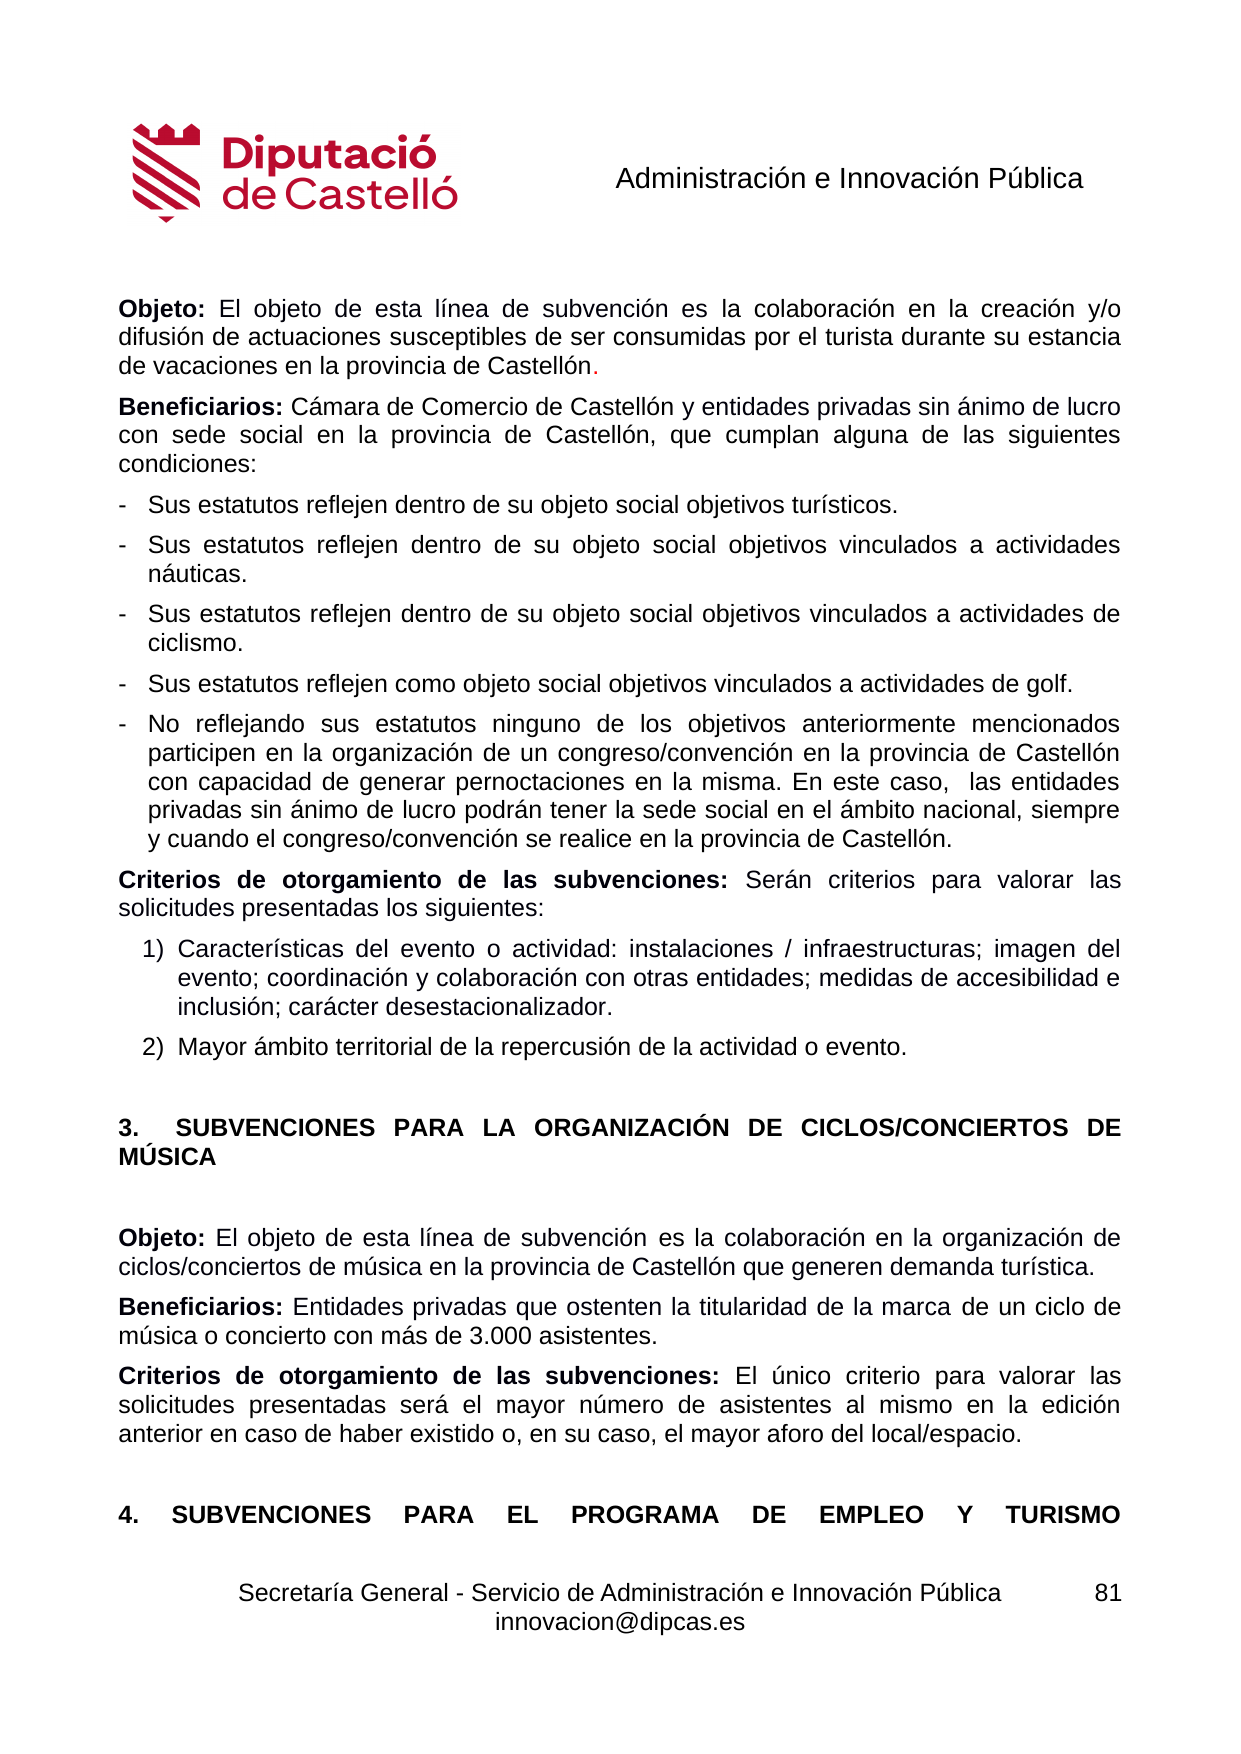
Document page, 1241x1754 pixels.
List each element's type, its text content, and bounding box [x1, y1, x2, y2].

text - Sus estatutos reflejen dentro de su objeto social objetivos vinculados a actividades de ciclismo. [118, 599, 1122, 657]
text - Sus estatutos reflejen dentro de su objeto social objetivos turísticos. [118, 489, 1122, 518]
list Mayor ámbito territorial de la repercusión de la actividad o evento. [142, 1032, 1122, 1061]
text Criterios de otorgamiento de las subvenciones: Serán criterios para valorar las solicitudes presentadas los siguientes: [118, 865, 1122, 922]
text Beneficiarios: Cámara de Comercio de Castellón y entidades privadas sin ánimo de lucro con sede social en la provincia de Castellón, que cumplan alguna de las siguientes condiciones: [118, 392, 1122, 478]
text Objeto: El objeto de esta línea de subvención es la colaboración en la creación y/o difusión de actuaciones susceptibles de ser consumidas por el turista durante su estancia de vacaciones en la provincia de Castellón. [118, 293, 1122, 380]
text - No reflejando sus estatutos ninguno de los objetivos anteriormente mencionados participen en la organización de un congreso/convención en la provincia de Castellón con capacidad de generar pernoctaciones en la misma. En este caso, las entidades privadas sin ánimo de lucro podrán tener la sede social en el ámbito nacional, siempre y cuando el congreso/convención se realice en la provincia de Castellón. [118, 709, 1122, 853]
text Beneficiarios: Entidades privadas que ostenten la titularidad de la marca de un ciclo de música o concierto con más de 3.000 asistentes. [118, 1292, 1122, 1349]
text 3. SUBVENCIONES PARA LA ORGANIZACIÓN DE CICLOS/CONCIERTOS DE MÚSICA [118, 1113, 1122, 1171]
text Criterios de otorgamiento de las subvenciones: El único criterio para valorar las solicitudes presentadas será el mayor número de asistentes al mismo en la edición anterior en caso de haber existido o, en su caso, el mayor aforo del local/espacio. [118, 1361, 1122, 1448]
text Objeto: El objeto de esta línea de subvención es la colaboración en la organización de ciclos/conciertos de música en la provincia de Castellón que generen demanda turística. [118, 1223, 1122, 1280]
text - Sus estatutos reflejen como objeto social objetivos vinculados a actividades de golf. [118, 669, 1122, 697]
text - Sus estatutos reflejen dentro de su objeto social objetivos vinculados a actividades náuticas. [118, 530, 1122, 588]
text 4. SUBVENCIONES PARA EL PROGRAMA DE EMPLEO Y TURISMO [118, 1500, 1122, 1529]
list Características del evento o actividad: instalaciones / infraestructuras; imagen del evento; coordinación y colaboración con otras entidades; medidas de accesibilidad e inclusión; carácter desestacionalizador. [142, 934, 1122, 1020]
